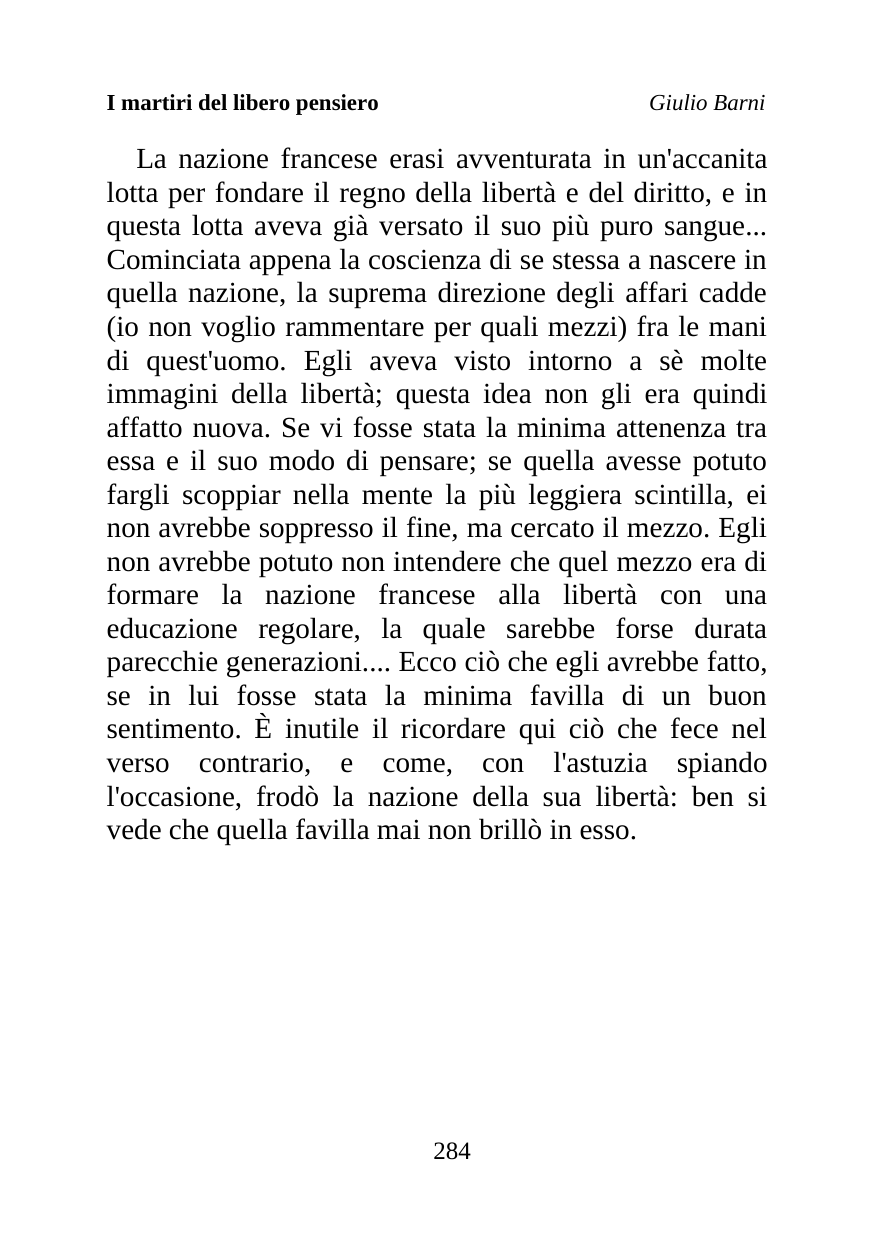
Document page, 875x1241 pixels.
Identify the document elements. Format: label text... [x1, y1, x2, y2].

text La nazione francese erasi avventurata in un'accanita lotta per fondare il regno della libertà e del diritto, e in questa lotta aveva già versato il suo più puro sangue... Cominciata appena la coscienza di se stessa a nascere in quella nazione, la suprema direzione degli affari cadde (io non voglio rammentare per quali mezzi) fra le mani di quest'uomo. Egli aveva visto intorno a sè molte immagini della libertà; questa idea non gli era quindi affatto nuova. Se vi fosse stata la minima attenenza tra essa e il suo modo di pensare; se quella avesse potuto fargli scoppiar nella mente la più leggiera scintilla, ei non avrebbe soppresso il fine, ma cercato il mezzo. Egli non avrebbe potuto non intendere che quel mezzo era di formare la nazione francese alla libertà con una educazione regolare, la quale sarebbe forse durata parecchie generazioni.... Ecco ciò che egli avrebbe fatto, se in lui fosse stata la minima favilla di un buon sentimento. È inutile il ricordare qui ciò che fece nel verso contrario, e come, con l'astuzia spiando l'occasione, frodò la nazione della sua libertà: ben si vede che quella favilla mai non brillò in esso. [106, 141, 768, 846]
